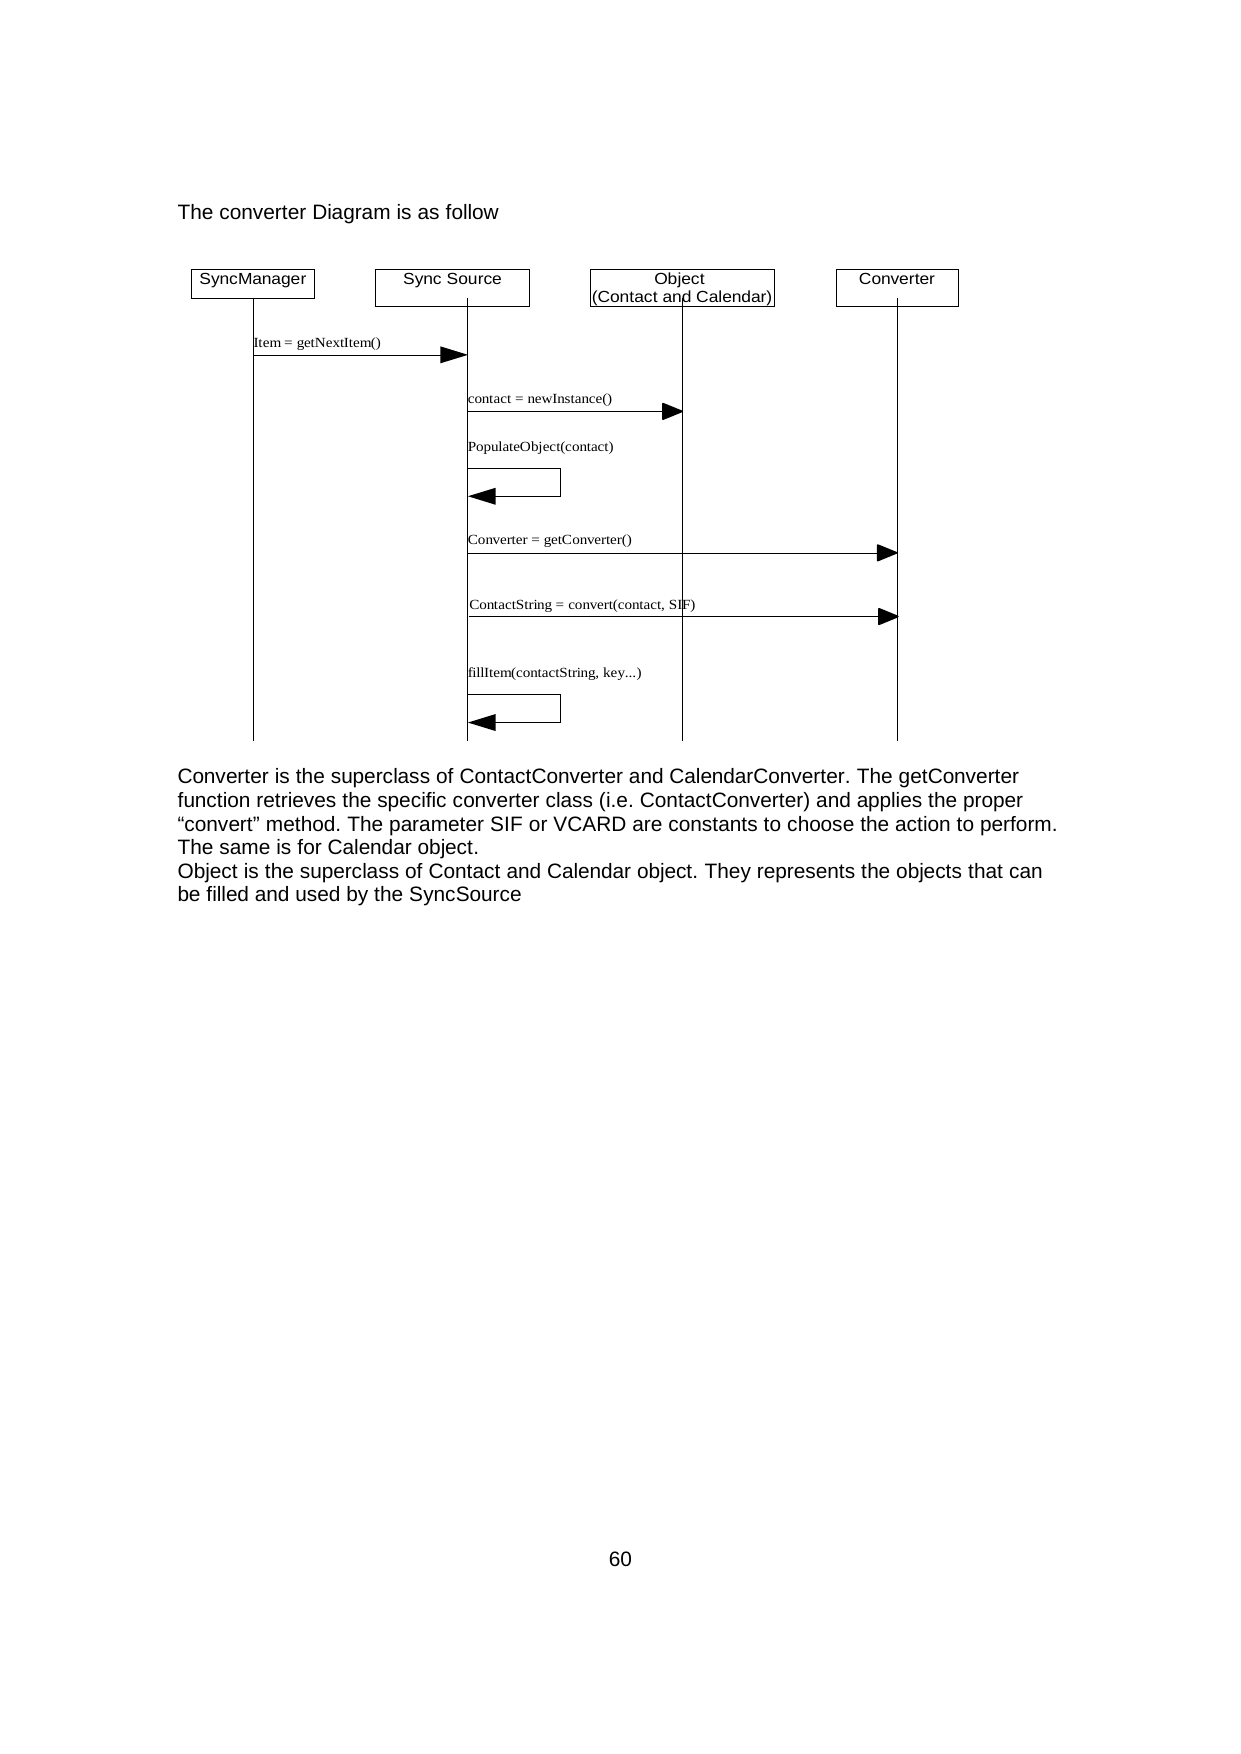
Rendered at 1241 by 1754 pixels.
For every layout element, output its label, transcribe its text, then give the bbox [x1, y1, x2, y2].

text Object is the superclass of Contact and Calendar object. They represents the objects that can be filled and used by the SyncSource [177, 859, 1063, 906]
text The converter Diagram is as follow [177, 201, 1063, 224]
text Converter is the superclass of ContactConverter and CalendarConverter. The getConverter function retrieves the specific converter class (i.e. ContactConverter) and applies the proper “convert” method. The parameter SIF or VCARD are constants to choose the action to perform. The same is for Calendar object. [177, 765, 1063, 859]
